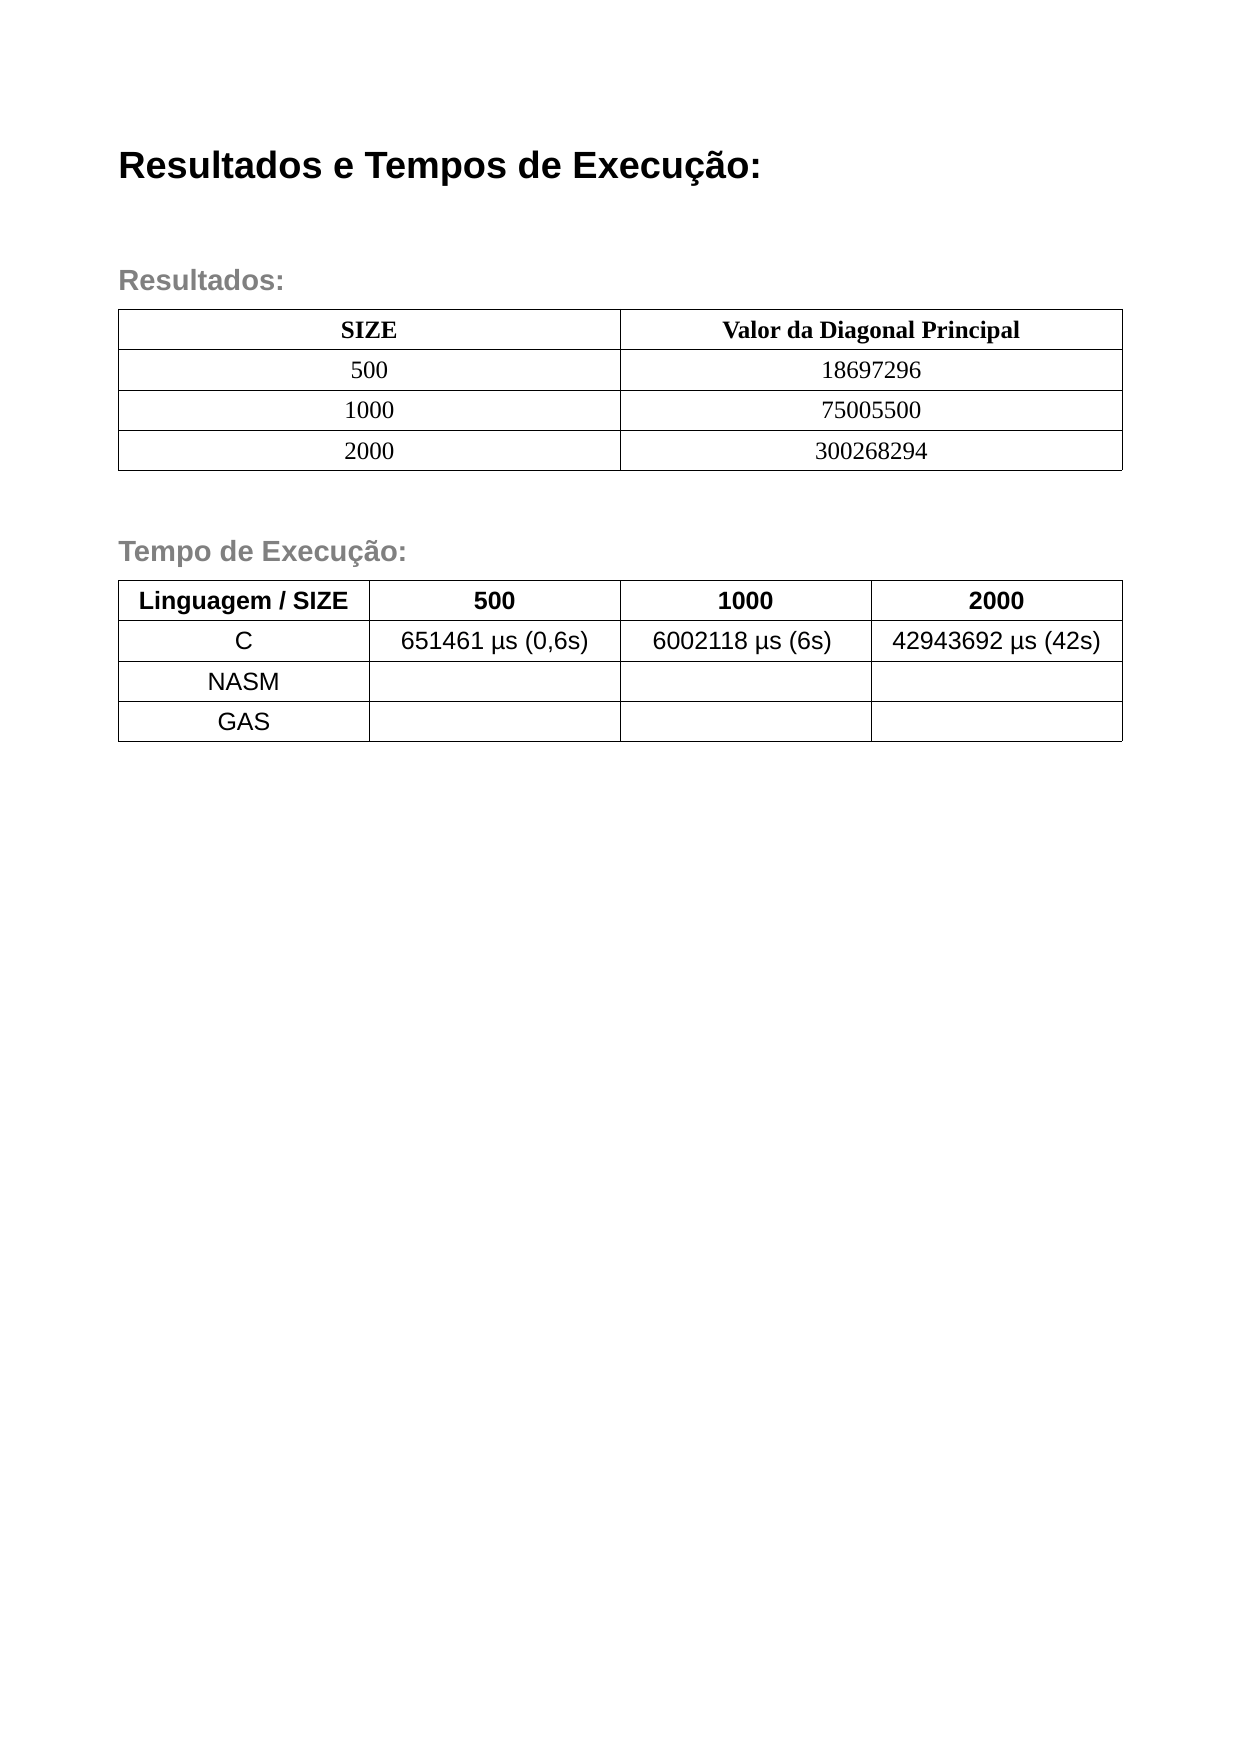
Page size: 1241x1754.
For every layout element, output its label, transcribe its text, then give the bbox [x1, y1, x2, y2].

table_cell 2000 [119, 431, 620, 470]
table_cell 300268294 [621, 431, 1122, 470]
subtitle Tempo de Execução: [118, 534, 1122, 567]
table_cell 1000 [119, 391, 620, 430]
subtitle Resultados: [118, 263, 1122, 296]
table_cell [872, 662, 1122, 701]
table_cell 75005500 [621, 391, 1122, 430]
table_cell C [119, 621, 369, 661]
table_header 500 [370, 581, 620, 620]
table_cell 18697296 [621, 350, 1122, 389]
subtitle Resultados e Tempos de Execução: [118, 143, 1122, 187]
table_cell 42943692 µs (42s) [872, 621, 1122, 661]
table_cell 651461 µs (0,6s) [370, 621, 620, 661]
table_header 1000 [621, 581, 871, 620]
table_header Linguagem / SIZE [119, 581, 369, 620]
table_cell [370, 702, 620, 741]
table_header Valor da Diagonal Principal [621, 310, 1122, 349]
table_cell 500 [119, 350, 620, 389]
table_cell [872, 702, 1122, 741]
table_cell [370, 662, 620, 701]
table_header 2000 [872, 581, 1122, 620]
table_cell [621, 702, 871, 741]
table_cell 6002118 µs (6s) [621, 621, 871, 661]
table_cell GAS [119, 702, 369, 741]
table_header SIZE [119, 310, 620, 349]
table_cell [621, 662, 871, 701]
table_cell NASM [119, 662, 369, 701]
